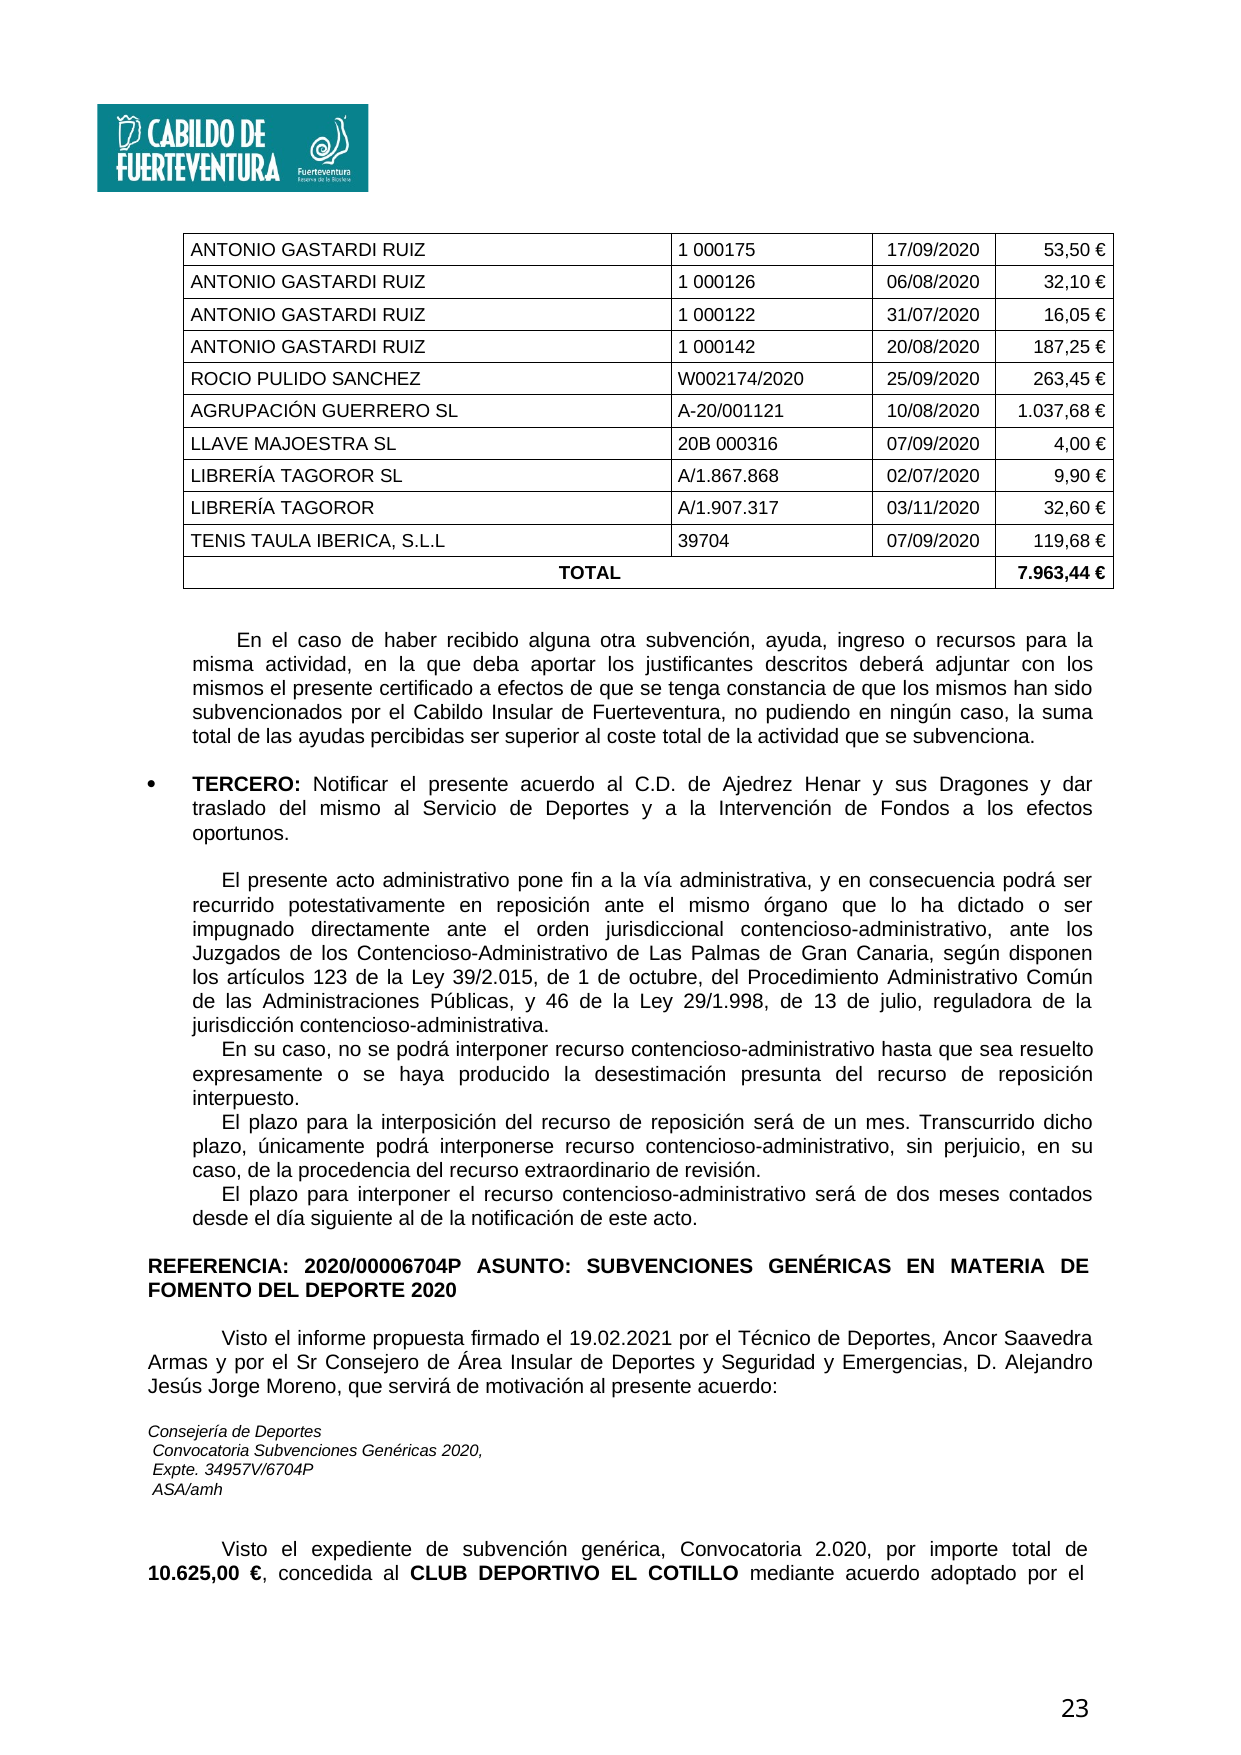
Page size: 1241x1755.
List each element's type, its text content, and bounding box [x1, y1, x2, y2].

text 10.625,00 €, concedida al CLUB DEPORTIVO EL COTILLO mediante acuerdo adoptado por el [148, 1561, 1126, 1585]
table_cell 1 000122 [672, 299, 872, 330]
text Consejería de Deportes [148, 1422, 1126, 1441]
table_cell 20/08/2020 [873, 331, 995, 362]
table_cell 25/09/2020 [873, 363, 995, 394]
text Convocatoria Subvenciones Genéricas 2020, Expte. 34957V/6704P [152, 1441, 528, 1479]
table_cell A-20/001121 [672, 395, 872, 427]
table_cell 9,90 € [996, 460, 1113, 491]
text ASA/amh [152, 1479, 1126, 1498]
table_cell 07/09/2020 [873, 525, 995, 556]
table_cell 1 000142 [672, 331, 872, 362]
table_cell ANTONIO GASTARDI RUIZ [184, 331, 671, 362]
table_cell 119,68 € [996, 525, 1113, 556]
table_cell 32,10 € [996, 266, 1113, 297]
table_cell TOTAL [184, 557, 995, 588]
table_cell 10/08/2020 [873, 395, 995, 427]
table_cell 39704 [672, 525, 872, 556]
table_cell 7.963,44 € [996, 557, 1113, 588]
table_header ANTONIO GASTARDI RUIZ [184, 234, 671, 265]
table_cell 31/07/2020 [873, 299, 995, 330]
text El plazo para interponer el recurso contencioso-administrativo será de dos meses contados desde el día siguiente al de la notificación de este acto. [192, 1182, 1093, 1230]
table_cell 187,25 € [996, 331, 1113, 362]
table_cell 06/08/2020 [873, 266, 995, 297]
table_cell 4,00 € [996, 428, 1113, 459]
table_header 53,50 € [996, 234, 1113, 265]
text El presente acto administrativo pone fin a la vía administrativa, y en consecuencia podrá ser recurrido potestativamente en reposición ante el mismo órgano que lo ha dictado o ser impugnado directamente ante el orden jurisdiccional contencioso-administrativo, ante los Juzgados de los Contencioso-Administrativo de Las Palmas de Gran Canaria, según disponen los artículos 123 de la Ley 39/2.015, de 1 de octubre, del Procedimiento Administrativo Común de las Administraciones Públicas, y 46 de la Ley 29/1.998, de 13 de julio, reguladora de la jurisdicción contencioso-administrativa. [192, 868, 1093, 1037]
text En su caso, no se podrá interponer recurso contencioso-administrativo hasta que sea resuelto expresamente o se haya producido la desestimación presunta del recurso de reposición interpuesto. [192, 1037, 1093, 1109]
table_cell ANTONIO GASTARDI RUIZ [184, 266, 671, 297]
text Visto el informe propuesta firmado el 19.02.2021 por el Técnico de Deportes, Ancor Saavedra Armas y por el Sr Consejero de Área Insular de Deportes y Seguridad y Emergencias, D. Alejandro Jesús Jorge Moreno, que servirá de motivación al presente acuerdo: [148, 1326, 1093, 1398]
table_cell A/1.907.317 [672, 492, 872, 523]
table_cell W002174/2020 [672, 363, 872, 394]
table_cell 1 000126 [672, 266, 872, 297]
text El plazo para la interposición del recurso de reposición será de un mes. Transcurrido dicho plazo, únicamente podrá interponerse recurso contencioso-administrativo, sin perjuicio, en su caso, de la procedencia del recurso extraordinario de revisión. [192, 1109, 1093, 1182]
table_cell 02/07/2020 [873, 460, 995, 491]
table_cell LIBRERÍA TAGOROR SL [184, 460, 671, 491]
table_cell TENIS TAULA IBERICA, S.L.L [184, 525, 671, 556]
text Visto el expediente de subvención genérica, Convocatoria 2.020, por importe total de [221, 1537, 1126, 1561]
table_cell 07/09/2020 [873, 428, 995, 459]
table_cell ROCIO PULIDO SANCHEZ [184, 363, 671, 394]
table_cell 16,05 € [996, 299, 1113, 330]
table_cell AGRUPACIÓN GUERRERO SL [184, 395, 671, 427]
table_cell 263,45 € [996, 363, 1113, 394]
table_cell 20B 000316 [672, 428, 872, 459]
list TERCERO: Notificar el presente acuerdo al C.D. de Ajedrez Henar y sus Dragones y dar traslado del mismo al Servicio de Deportes y a la Intervención de Fondos a los efectos oportunos. [148, 772, 1093, 844]
table_cell 32,60 € [996, 492, 1113, 523]
text En el caso de haber recibido alguna otra subvención, ayuda, ingreso o recursos para la misma actividad, en la que deba aportar los justificantes descritos deberá adjuntar con los mismos el presente certificado a efectos de que se tenga constancia de que los mismos han sido subvencionados por el Cabildo Insular de Fuerteventura, no pudiendo en ningún caso, la suma total de las ayudas percibidas ser superior al coste total de la actividad que se subvenciona. [192, 627, 1093, 748]
table_cell LIBRERÍA TAGOROR [184, 492, 671, 523]
table_header 17/09/2020 [873, 234, 995, 265]
table_cell 1.037,68 € [996, 395, 1113, 427]
table_cell 03/11/2020 [873, 492, 995, 523]
subtitle REFERENCIA: 2020/00006704P ASUNTO: SUBVENCIONES GENÉRICAS EN MATERIA DE FOMENTO DEL DEPORTE 2020 [148, 1254, 1126, 1302]
table_cell ANTONIO GASTARDI RUIZ [184, 299, 671, 330]
table_cell LLAVE MAJOESTRA SL [184, 428, 671, 459]
table_cell A/1.867.868 [672, 460, 872, 491]
table_header 1 000175 [672, 234, 872, 265]
